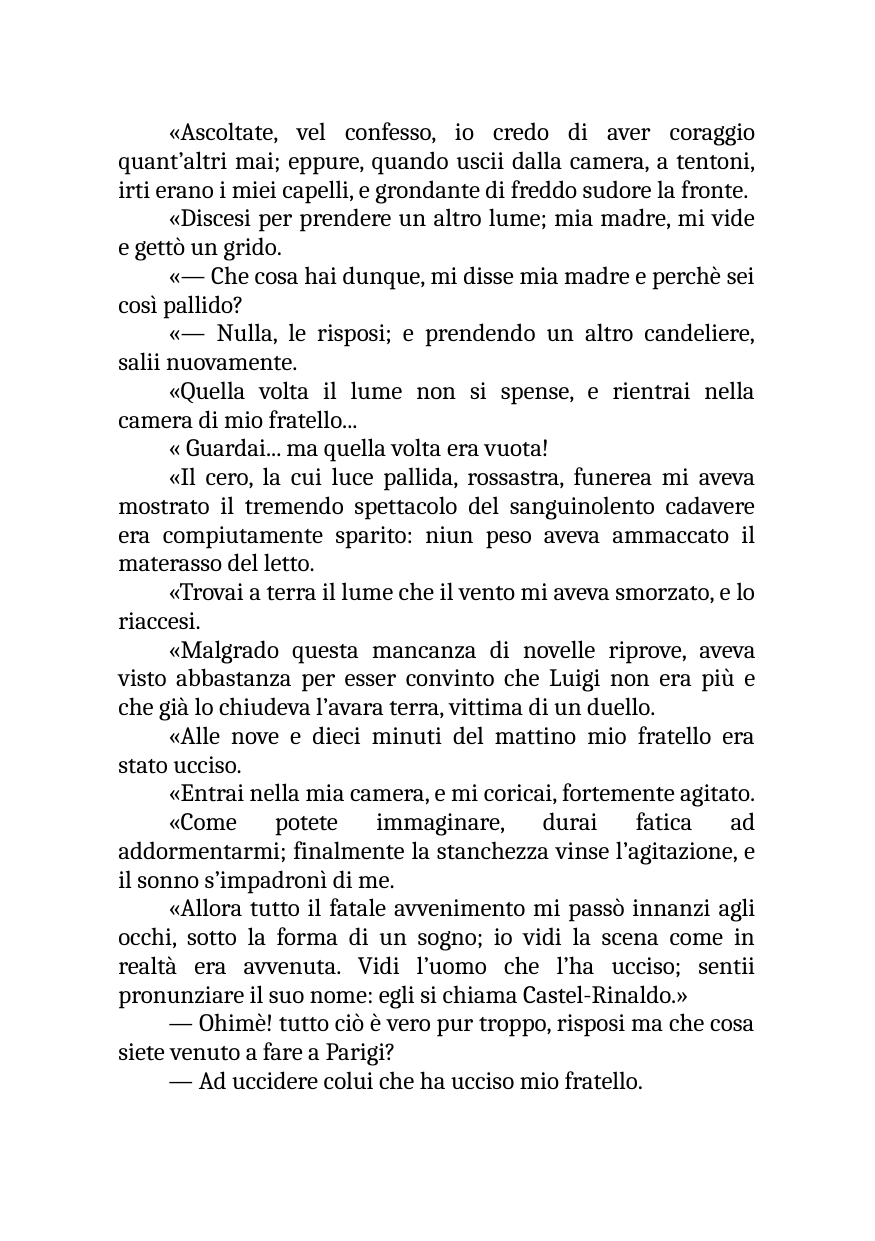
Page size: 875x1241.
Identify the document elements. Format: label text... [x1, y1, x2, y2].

text «Allora tutto il fatale avvenimento mi passò innanzi agli occhi, sotto la forma di un sogno; io vidi la scena come in realtà era avvenuta. Vidi l’uomo che l’ha ucciso; sentii pronunziare il suo nome: egli si chiama Castel-Rinaldo.» [118, 894, 756, 1009]
text «Malgrado questa mancanza di novelle riprove, aveva visto abbastanza per esser convinto che Luigi non era più e che già lo chiudeva l’avara terra, vittima di un duello. [118, 636, 756, 722]
text «Come potete immaginare, durai fatica ad addormentarmi; finalmente la stanchezza vinse l’agitazione, e il sonno s’impadronì di me. [118, 808, 756, 894]
text «— Che cosa hai dunque, mi disse mia madre e perchè sei così pallido? [118, 262, 756, 319]
text «Entrai nella mia camera, e mi coricai, fortemente agitato. [118, 779, 756, 808]
text — Ohimè! tutto ciò è vero pur troppo, risposi ma che cosa siete venuto a fare a Parigi? [118, 1009, 756, 1067]
text «Quella volta il lume non si spense, e rientrai nella camera di mio fratello... [118, 377, 756, 434]
text «— Nulla, le risposi; e prendendo un altro candeliere, salii nuovamente. [118, 319, 756, 377]
text «Trovai a terra il lume che il vento mi aveva smorzato, e lo riaccesi. [118, 578, 756, 636]
text « Guardai... ma quella volta era vuota! [118, 434, 756, 463]
text «Ascoltate, vel confesso, io credo di aver coraggio quant’altri mai; eppure, quando uscii dalla camera, a tentoni, irti erano i miei capelli, e grondante di freddo sudore la fronte. [118, 118, 756, 204]
text «Il cero, la cui luce pallida, rossastra, funerea mi aveva mostrato il tremendo spettacolo del sanguinolento cadavere era compiutamente sparito: niun peso aveva ammaccato il materasso del letto. [118, 463, 756, 578]
text «Alle nove e dieci minuti del mattino mio fratello era stato ucciso. [118, 722, 756, 779]
text «Discesi per prendere un altro lume; mia madre, mi vide e gettò un grido. [118, 204, 756, 262]
text — Ad uccidere colui che ha ucciso mio fratello. [118, 1067, 756, 1096]
